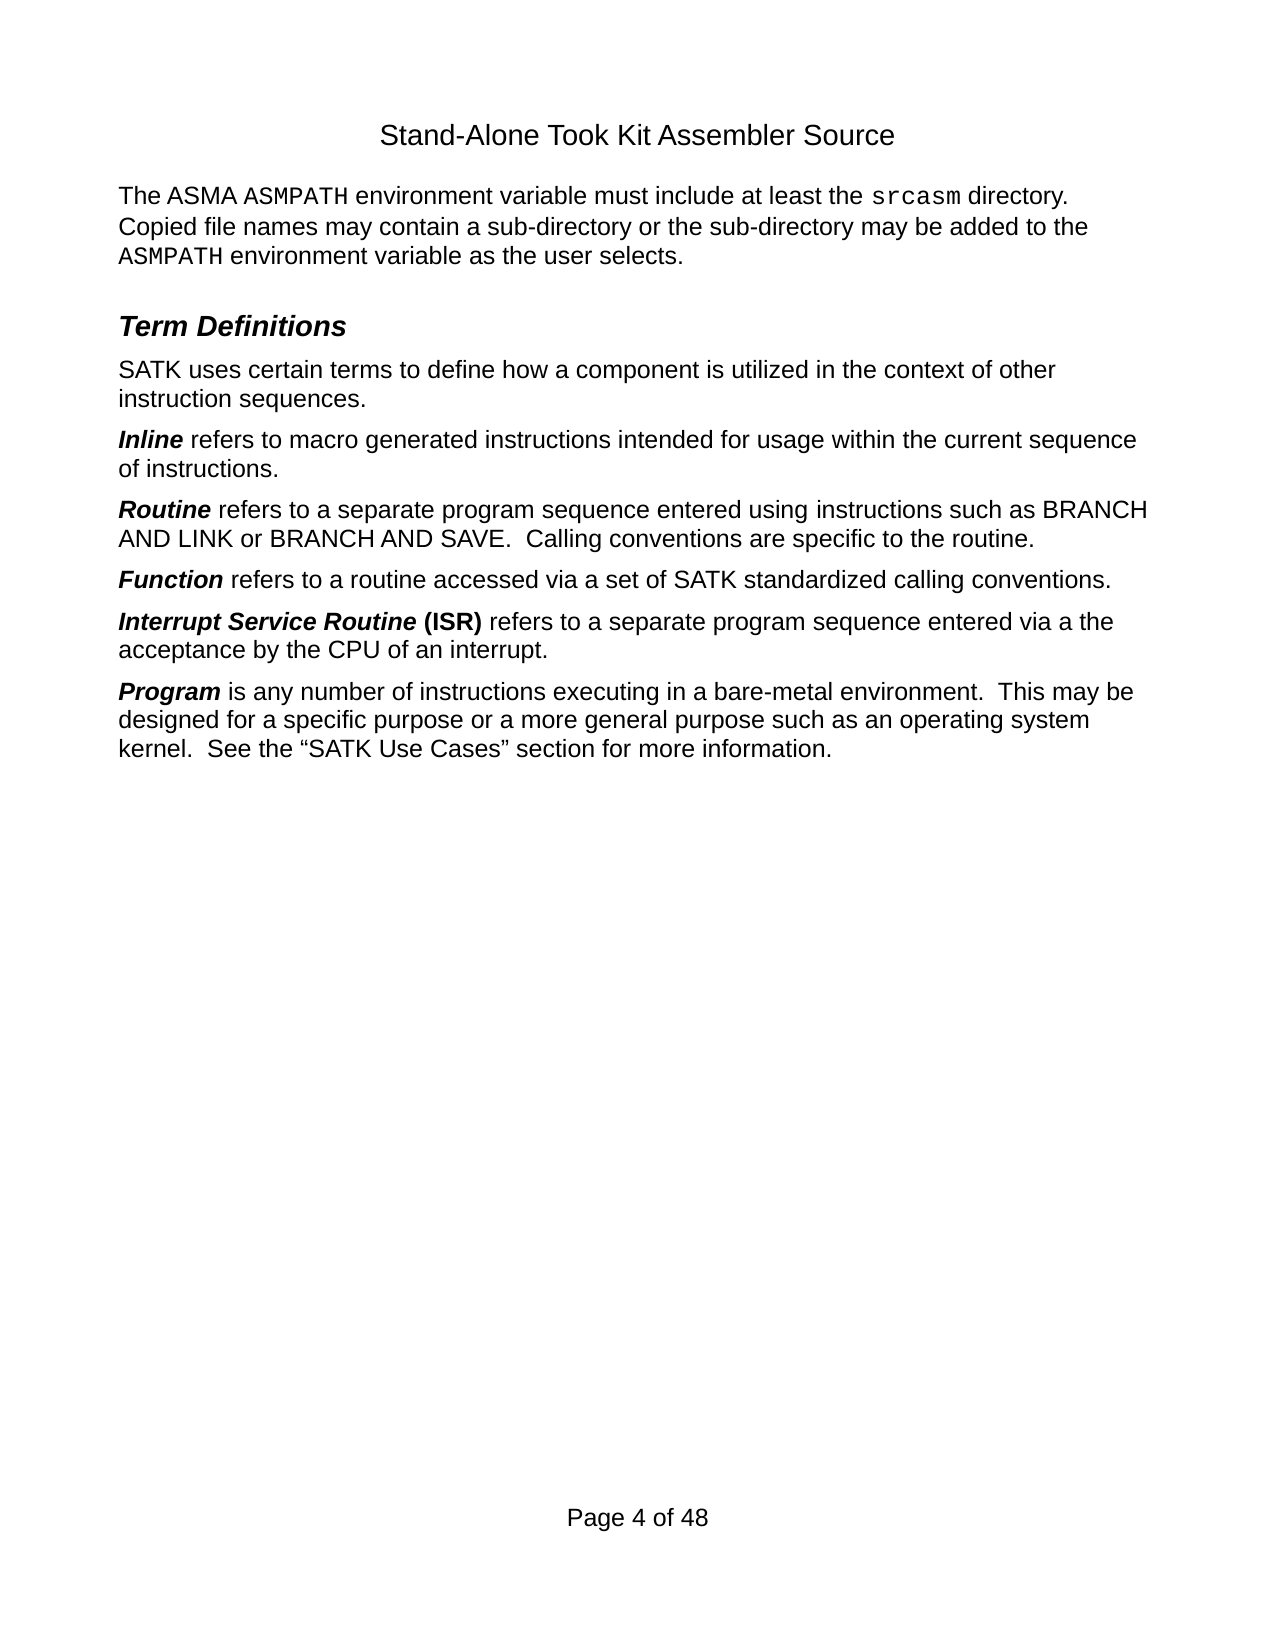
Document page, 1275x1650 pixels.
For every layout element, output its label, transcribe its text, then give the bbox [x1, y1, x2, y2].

text SATK uses certain terms to define how a component is utilized in the context of other instruction sequences. [118, 355, 1157, 413]
text Inline refers to macro generated instructions intended for usage within the current sequence of instructions. [118, 425, 1157, 483]
text Function refers to a routine accessed via a set of SATK standardized calling conventions. [118, 565, 1157, 594]
text Program is any number of instructions executing in a bare-metal environment. This may be designed for a specific purpose or a more general purpose such as an operating system kernel. See the “SATK Use Cases” section for more information. [118, 677, 1157, 763]
text Routine refers to a separate program sequence entered using instructions such as BRANCH AND LINK or BRANCH AND SAVE. Calling conventions are specific to the routine. [118, 495, 1157, 553]
text The ASMA ASMPATH environment variable must include at least the srcasm directory. Copied file names may contain a sub-directory or the sub-directory may be added to the ASMPATH environment variable as the user selects. [118, 181, 1157, 272]
text Interrupt Service Routine (ISR) refers to a separate program sequence entered via a the acceptance by the CPU of an interrupt. [118, 607, 1157, 664]
subtitle Term Definitions [118, 309, 1157, 343]
